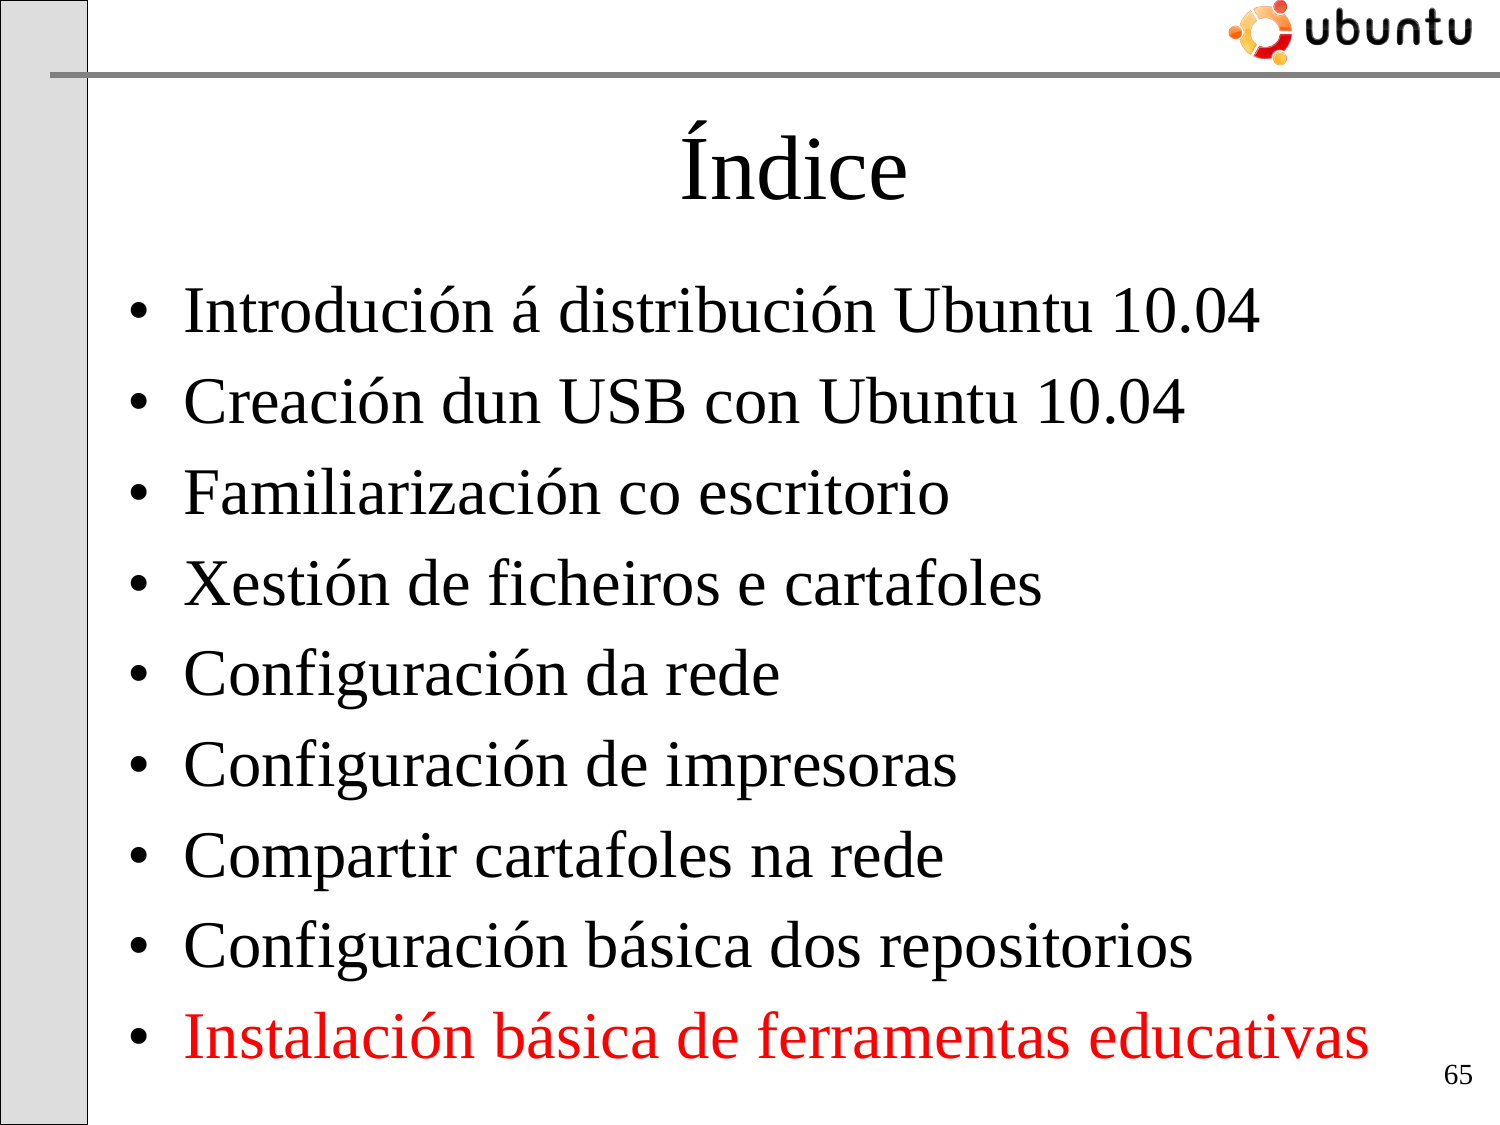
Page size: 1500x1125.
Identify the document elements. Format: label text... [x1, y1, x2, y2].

title Índice [112, 99, 1477, 237]
picture [1221, 0, 1483, 71]
list Introdución á distribución Ubuntu 10.04 Creación dun USB con Ubuntu 10.04 Familiarización co escritorio Xestión de ficheiros e cartafoles Configuración da rede Configuración de impresoras Compartir cartafoles na rede Configuración básica dos repositorios Instalación básica de ferramentas educativas [112, 265, 1477, 1081]
